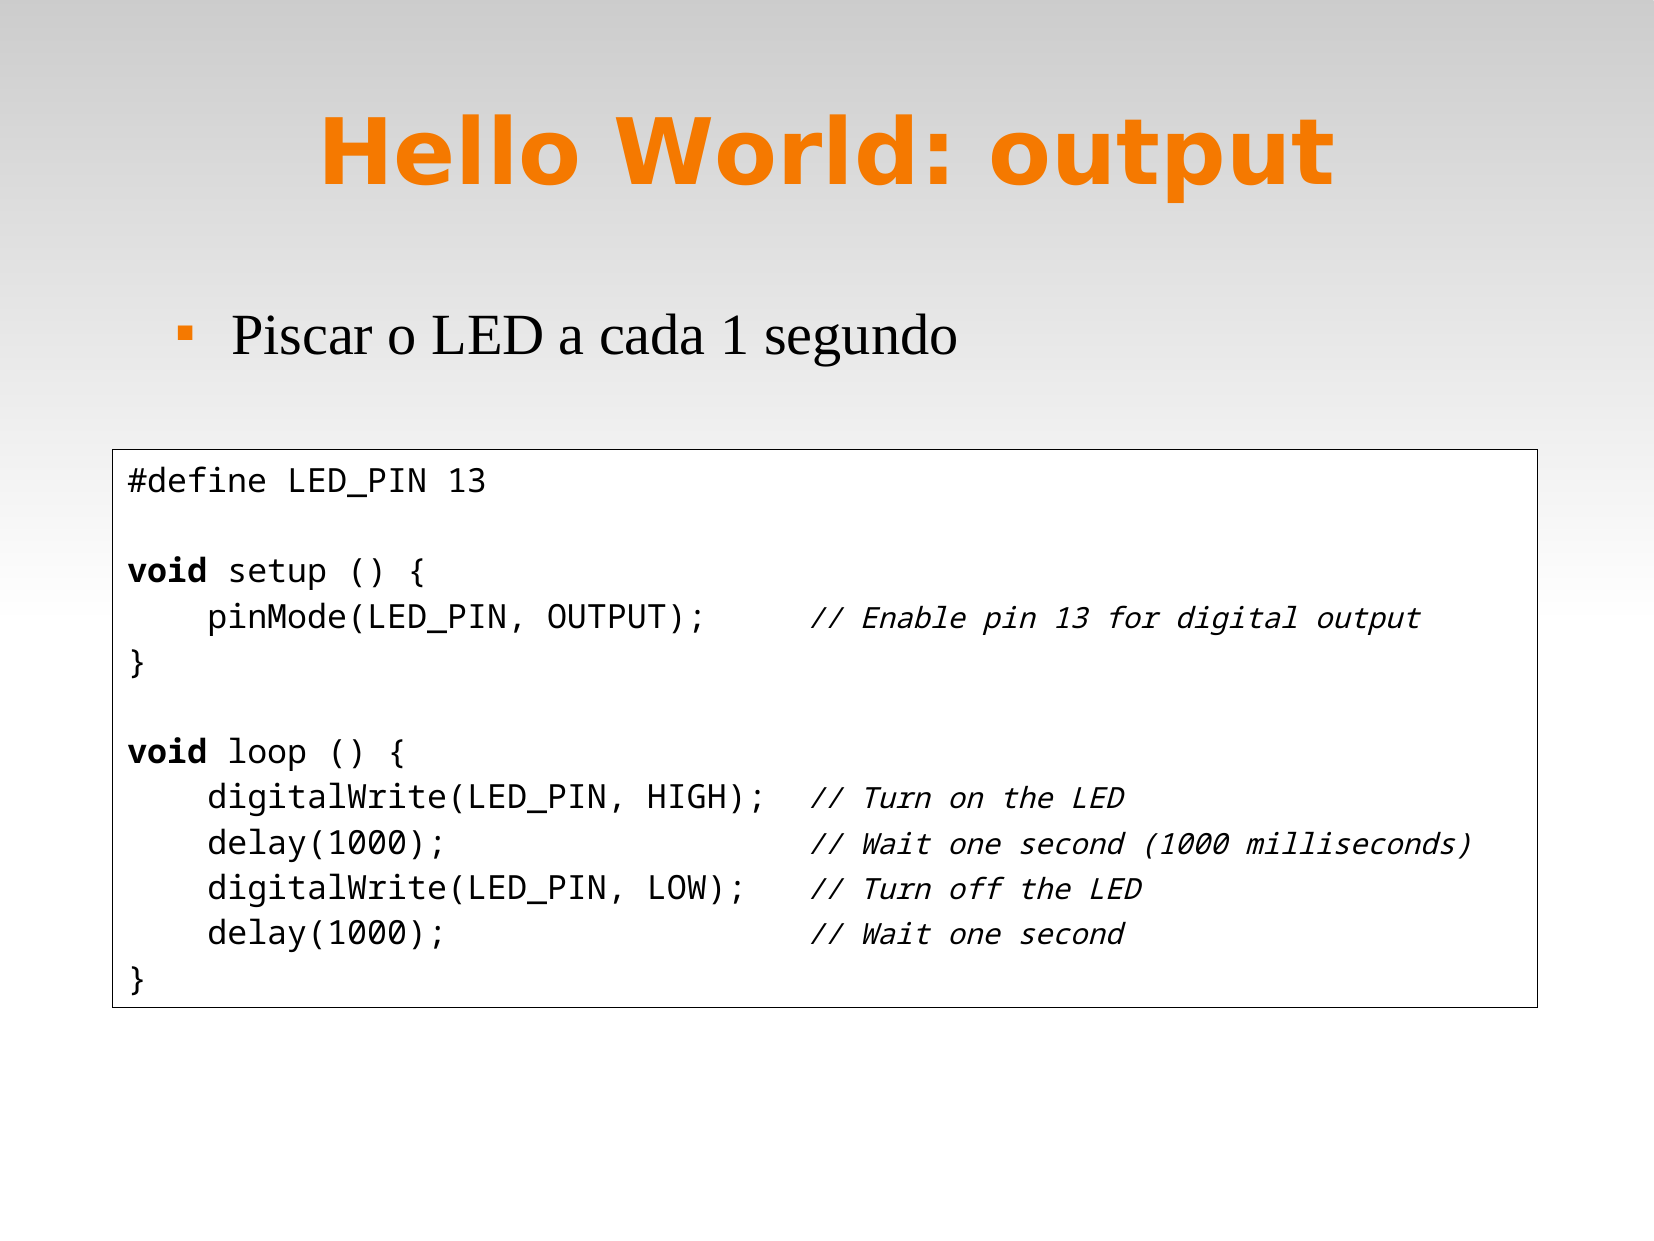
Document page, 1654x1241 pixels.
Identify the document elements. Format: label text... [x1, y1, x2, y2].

text_box #define LED_PIN 13 void setup () { pinMode(LED_PIN, OUTPUT); // Enable pin 13 for digital output } void loop () { digitalWrite(LED_PIN, HIGH); // Turn on the LED delay(1000); // Wait one second (1000 milliseconds) digitalWrite(LED_PIN, LOW); // Turn off the LED delay(1000); // Wait one second } [112, 449, 1538, 932]
title Hello World: output [82, 49, 1571, 257]
list Piscar o LED a cada 1 segundo [89, 302, 1576, 1121]
